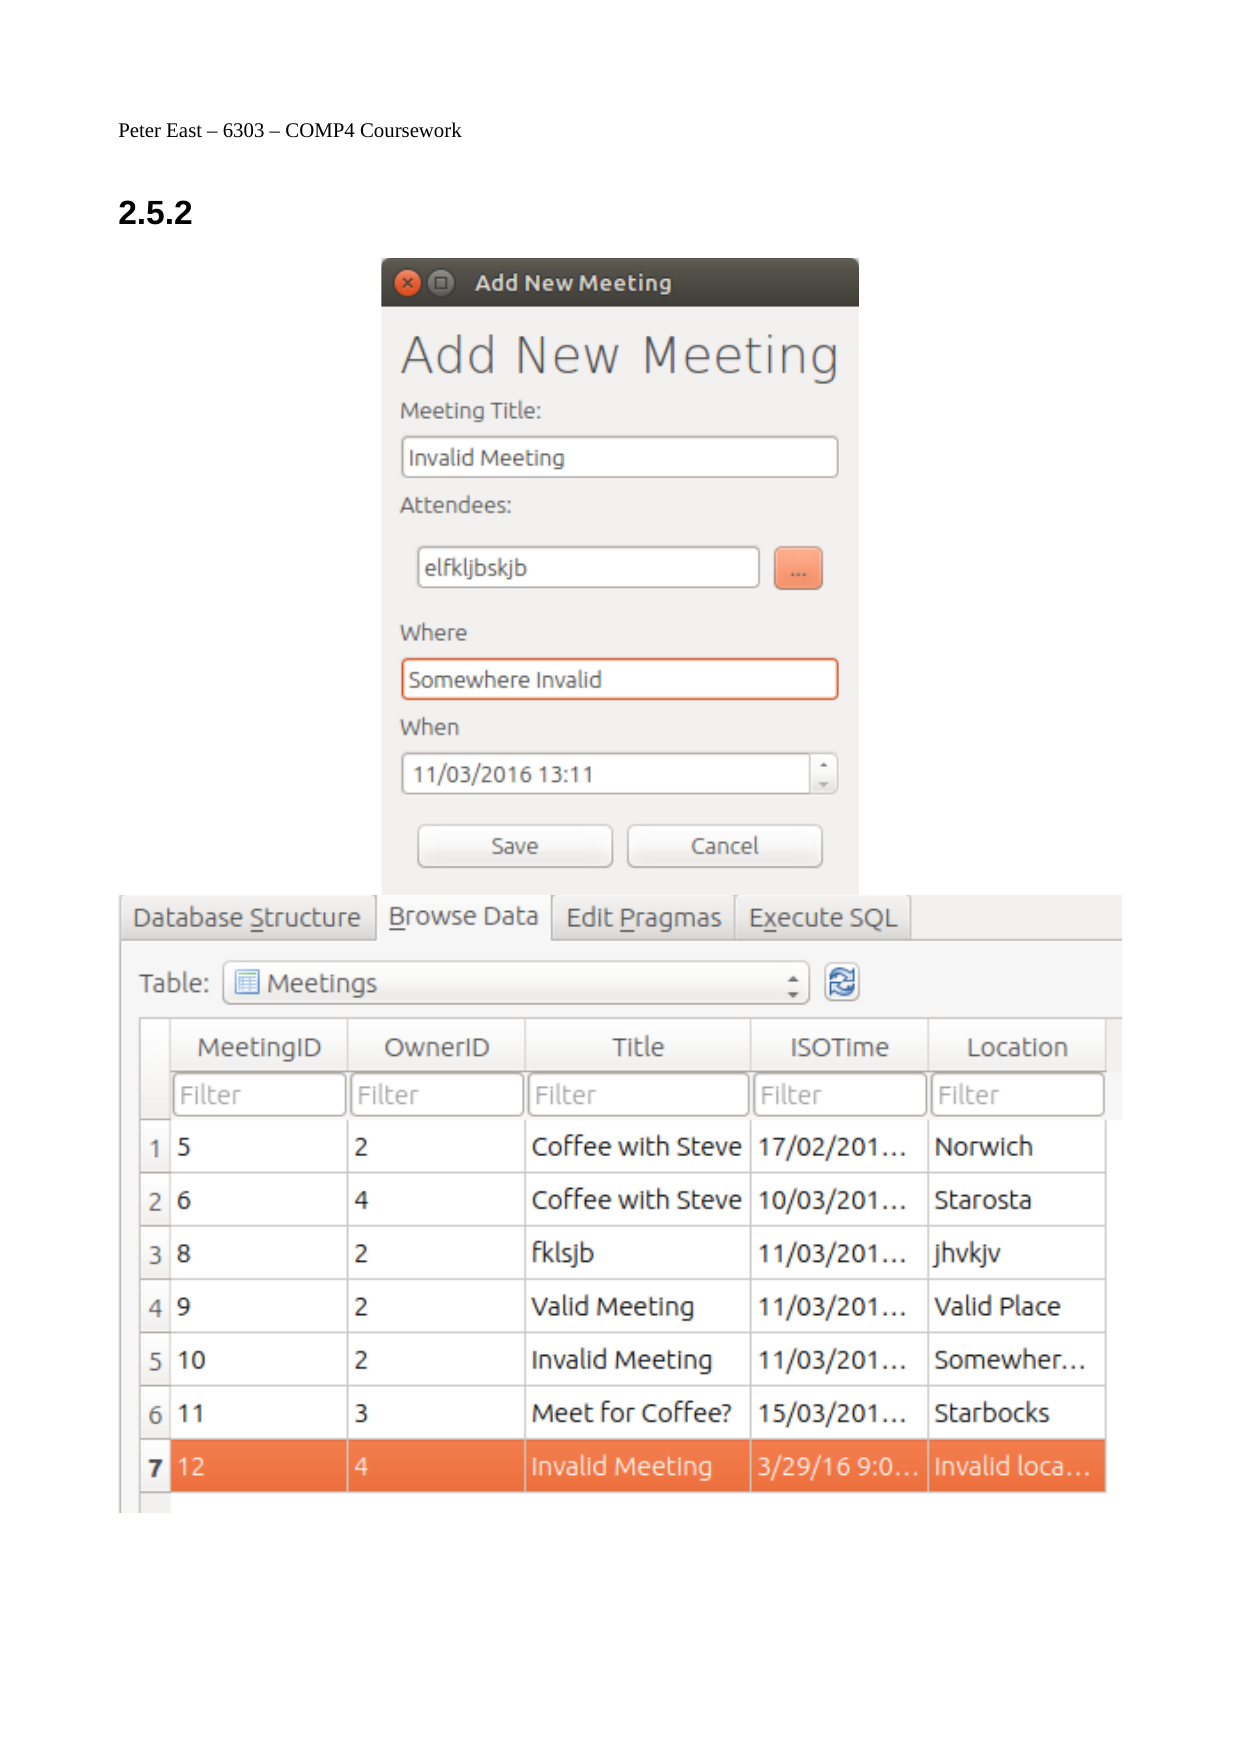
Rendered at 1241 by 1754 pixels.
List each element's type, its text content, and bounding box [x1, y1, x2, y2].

picture [118, 258, 1123, 1513]
subtitle 2.5.2 [118, 192, 1122, 231]
